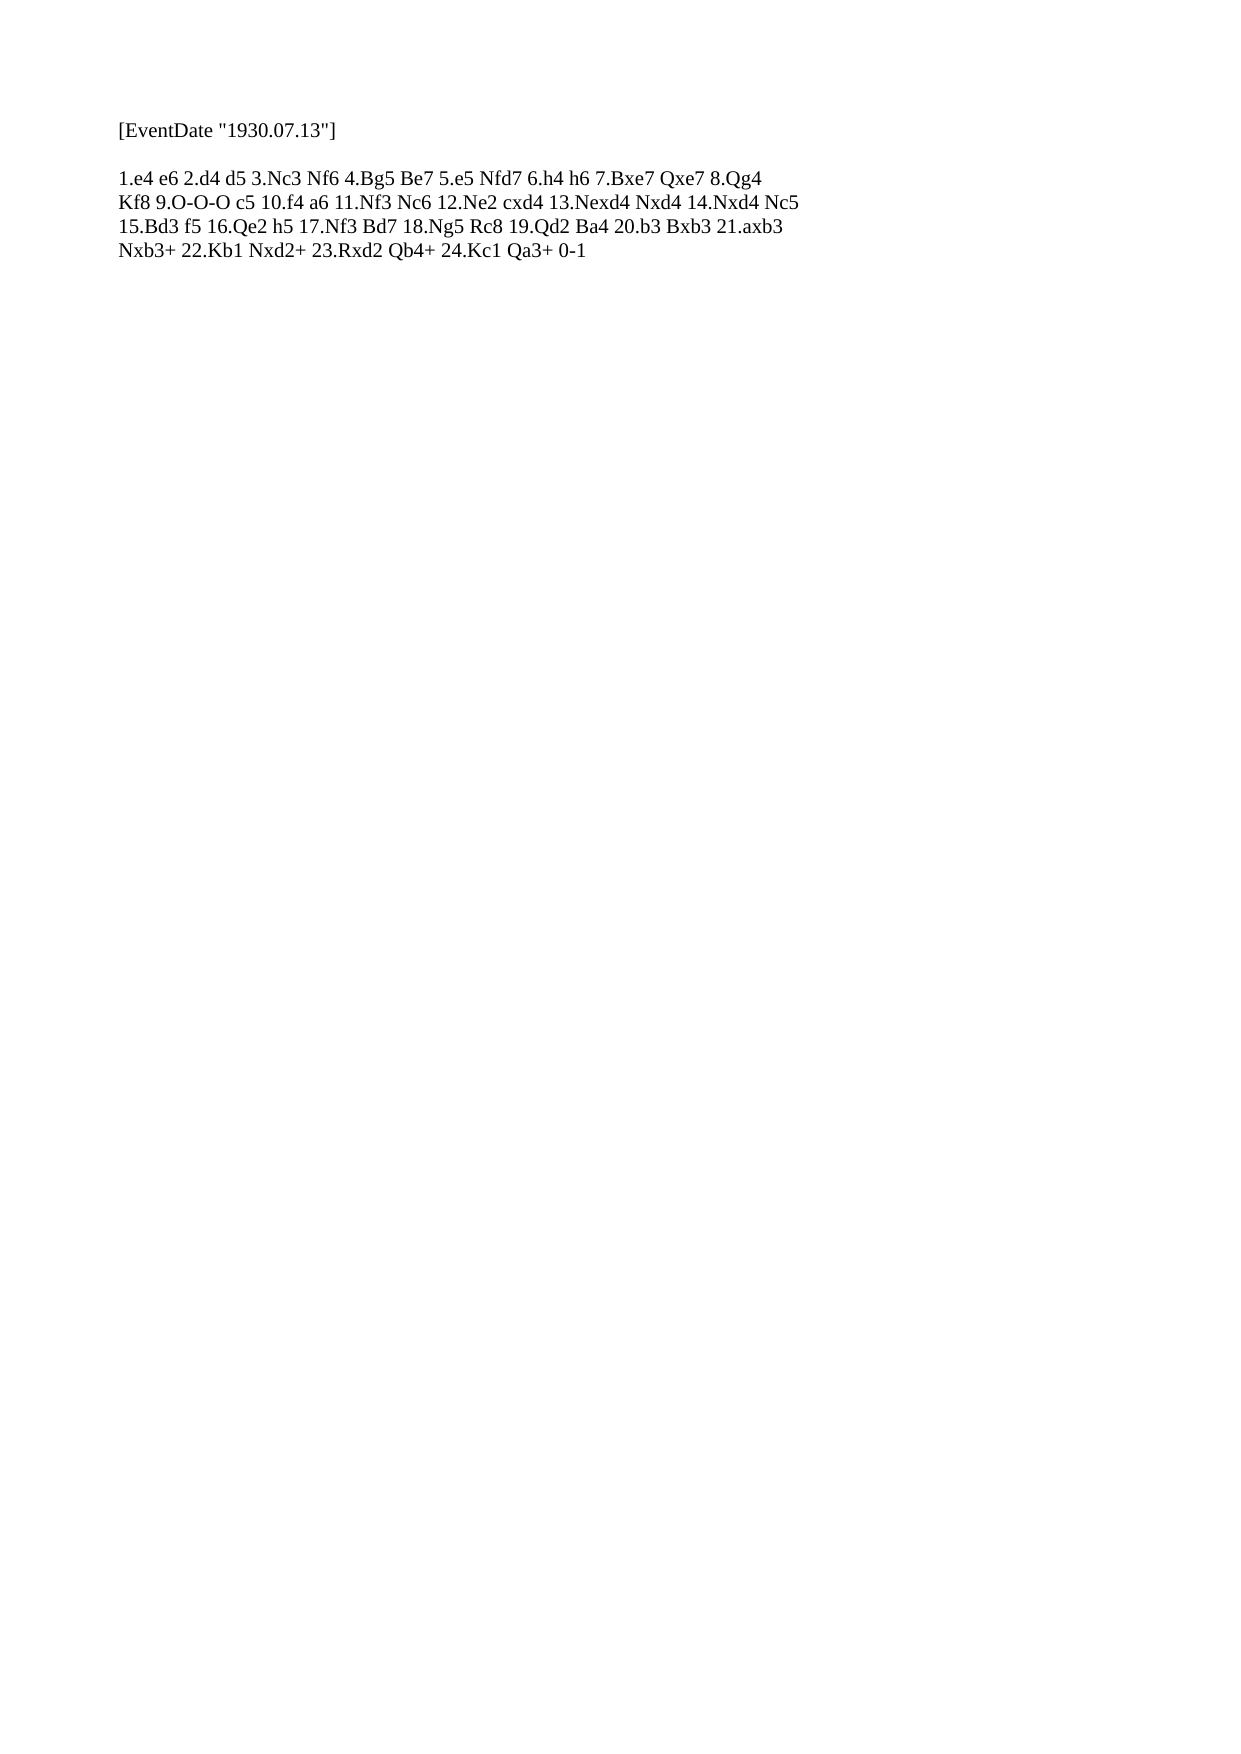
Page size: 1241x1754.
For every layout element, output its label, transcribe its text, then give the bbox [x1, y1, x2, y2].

text 1.e4 e6 2.d4 d5 3.Nc3 Nf6 4.Bg5 Be7 5.e5 Nfd7 6.h4 h6 7.Bxe7 Qxe7 8.Qg4 [118, 166, 1122, 190]
text [EventDate "1930.07.13"] [118, 118, 1122, 142]
text Nxb3+ 22.Kb1 Nxd2+ 23.Rxd2 Qb4+ 24.Kc1 Qa3+ 0-1 [118, 238, 1122, 262]
text Kf8 9.O-O-O c5 10.f4 a6 11.Nf3 Nc6 12.Ne2 cxd4 13.Nexd4 Nxd4 14.Nxd4 Nc5 [118, 190, 1122, 214]
text 15.Bd3 f5 16.Qe2 h5 17.Nf3 Bd7 18.Ng5 Rc8 19.Qd2 Ba4 20.b3 Bxb3 21.axb3 [118, 214, 1122, 238]
